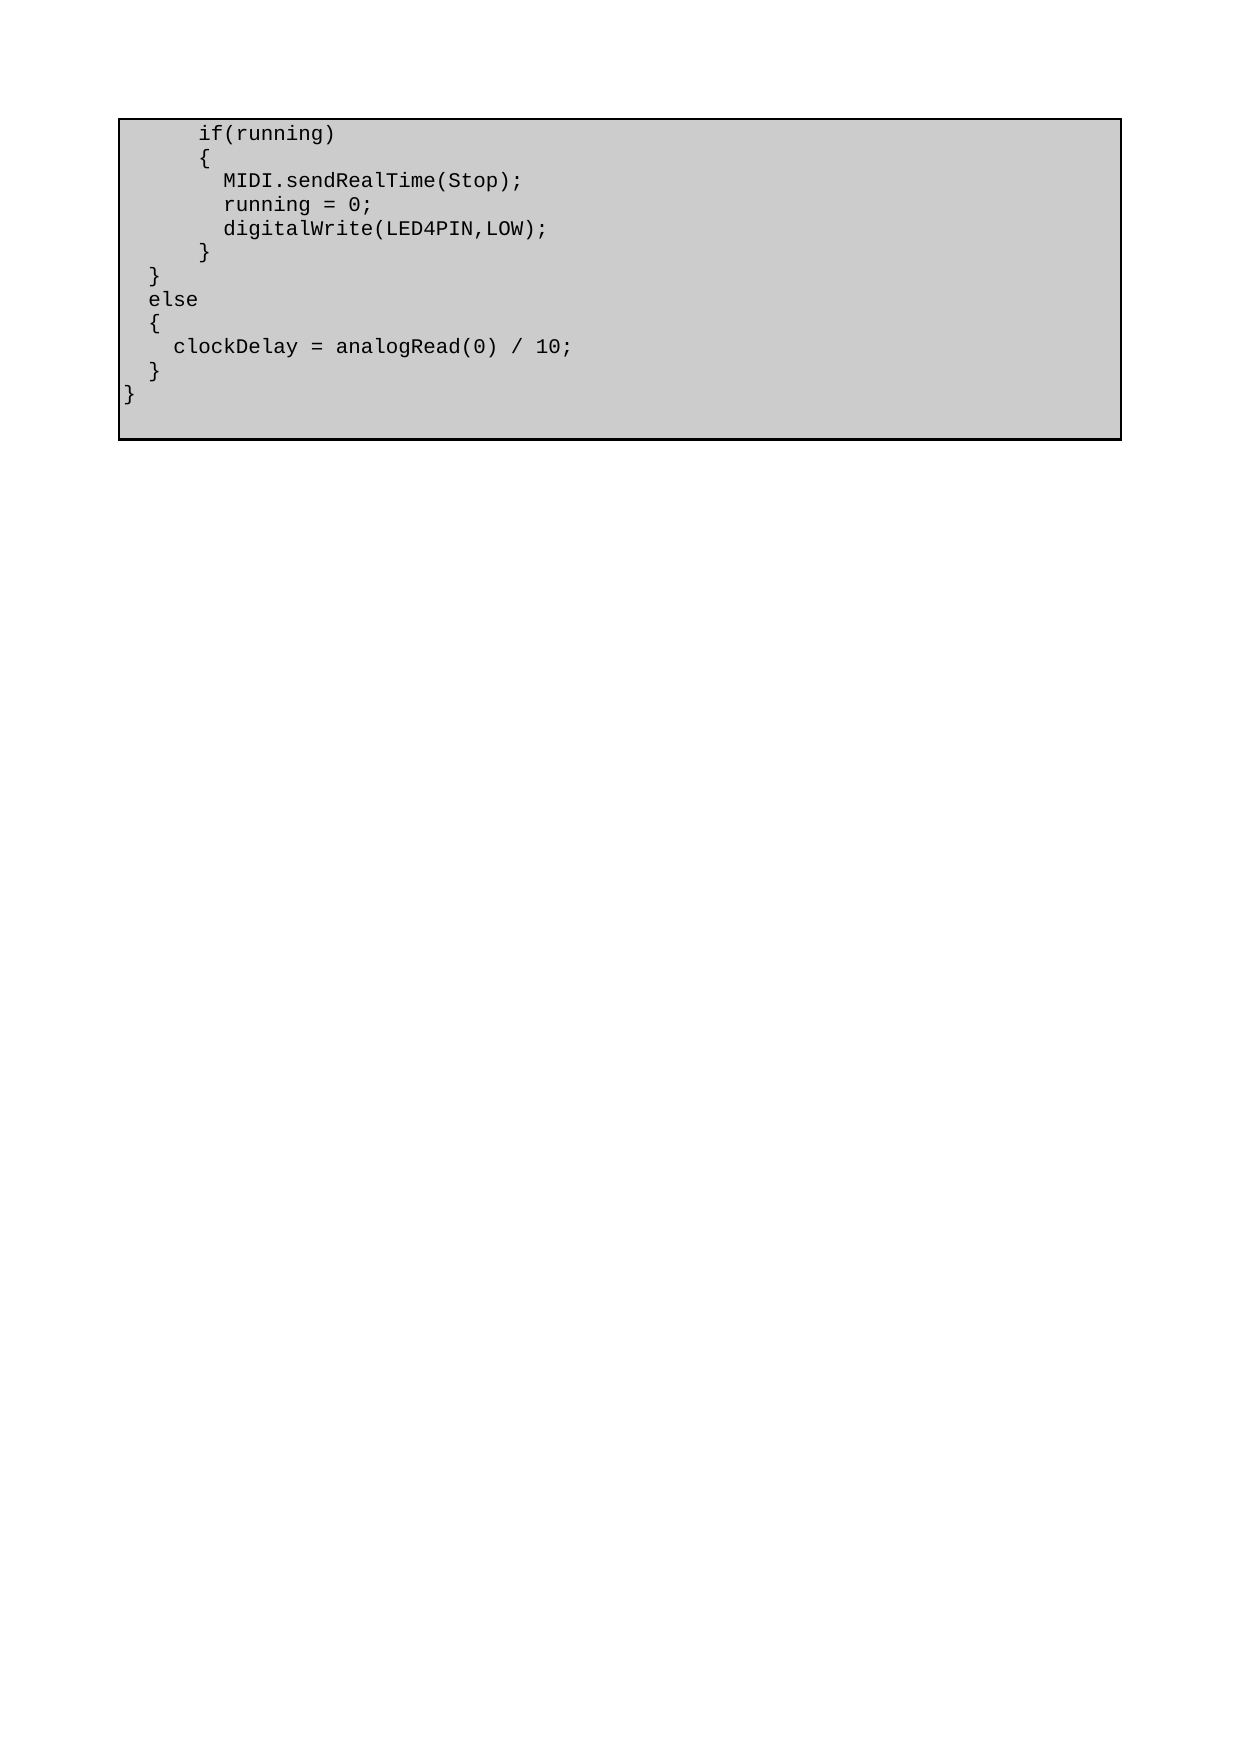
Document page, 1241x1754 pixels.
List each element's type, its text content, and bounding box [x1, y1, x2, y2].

text digitalWrite(LED4PIN,LOW); [120, 213, 1120, 236]
text } [120, 236, 1120, 260]
text } [120, 354, 1120, 378]
text if(running) [120, 120, 1120, 142]
text } [120, 260, 1120, 284]
text MIDI.sendRealTime(Stop); [120, 165, 1120, 189]
text { [120, 142, 1120, 165]
text { [120, 307, 1120, 331]
text } [120, 378, 1120, 402]
text else [120, 284, 1120, 307]
text clockDelay = analogRead(0) / 10; [120, 331, 1120, 354]
text running = 0; [120, 189, 1120, 213]
